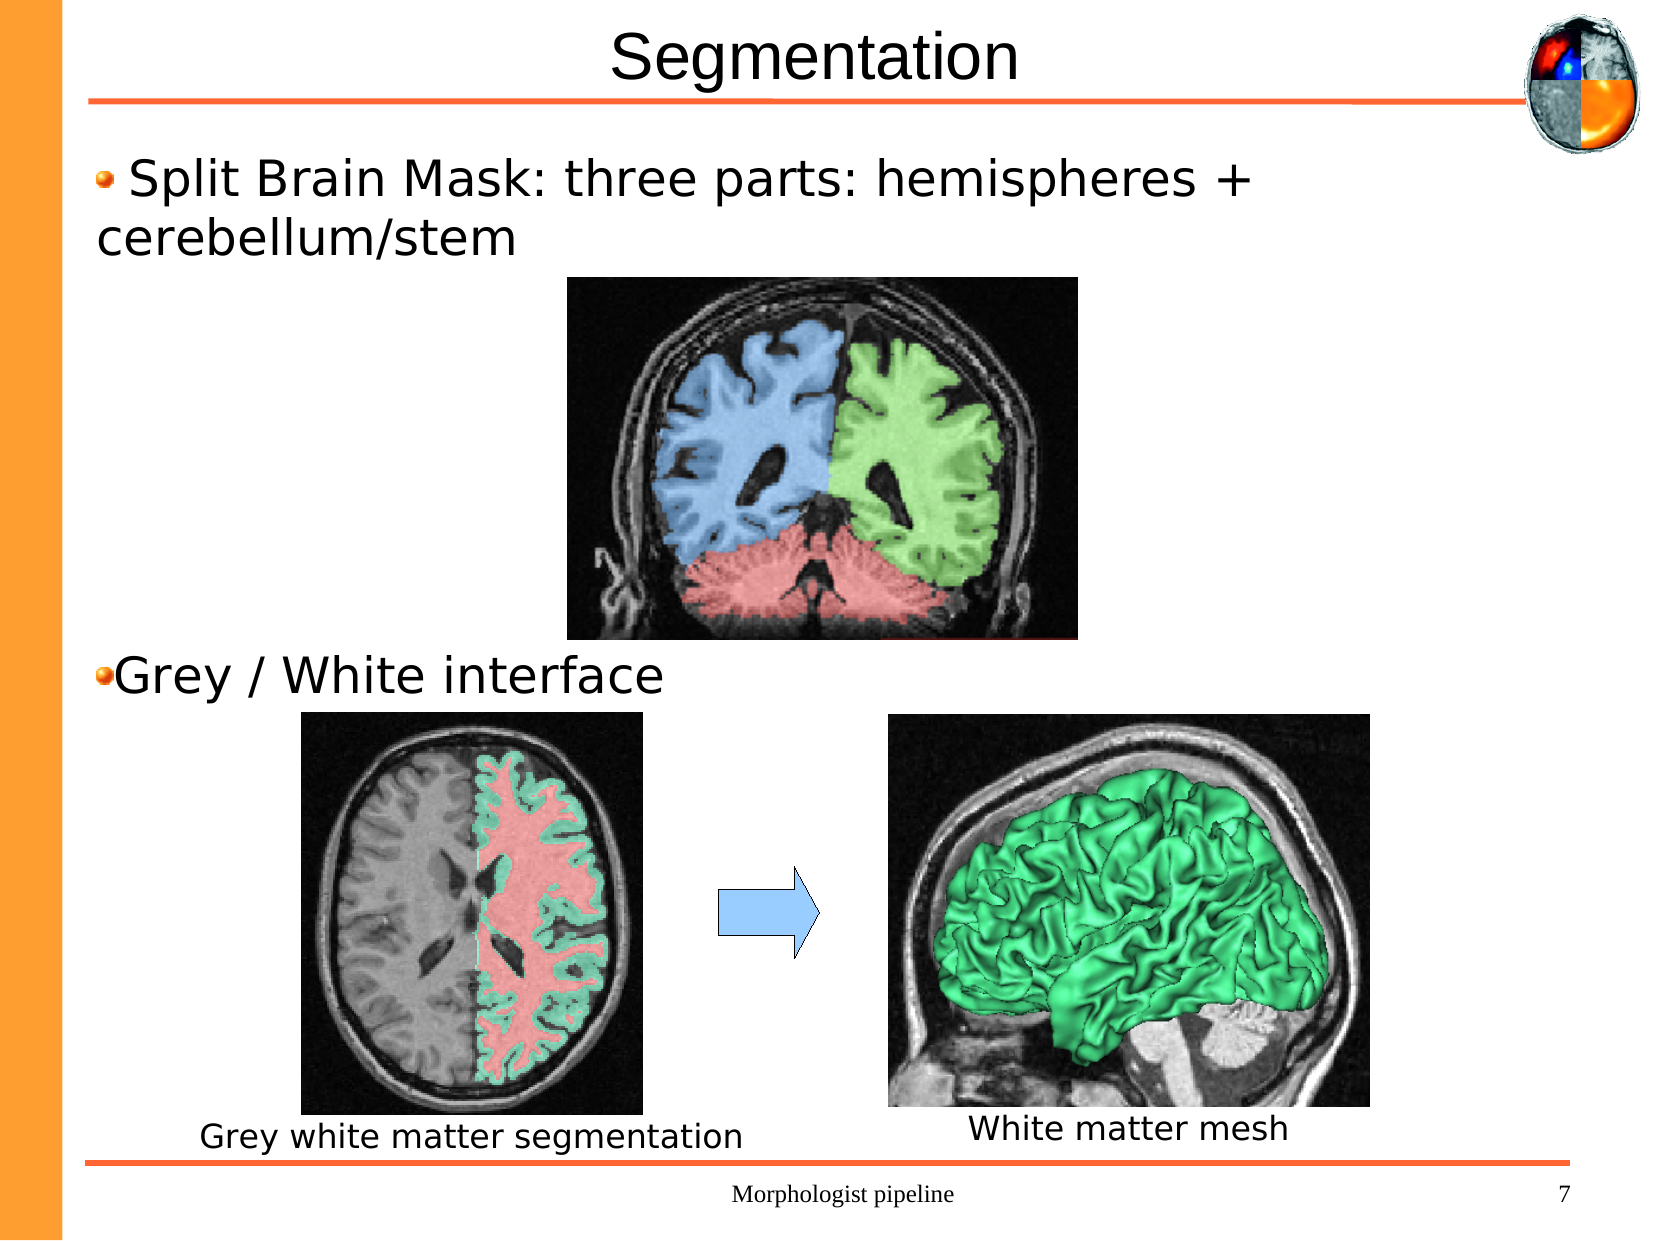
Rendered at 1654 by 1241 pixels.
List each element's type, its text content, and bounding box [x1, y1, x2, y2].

list Split Brain Mask: three parts: hemispheres + cerebellum/stem Grey / White interface [96, 150, 1564, 1109]
picture [1523, 13, 1642, 156]
title Segmentation [120, 15, 1510, 98]
picture [567, 277, 1078, 640]
picture [888, 714, 1370, 1107]
text_box [718, 866, 820, 959]
picture [301, 712, 643, 1115]
